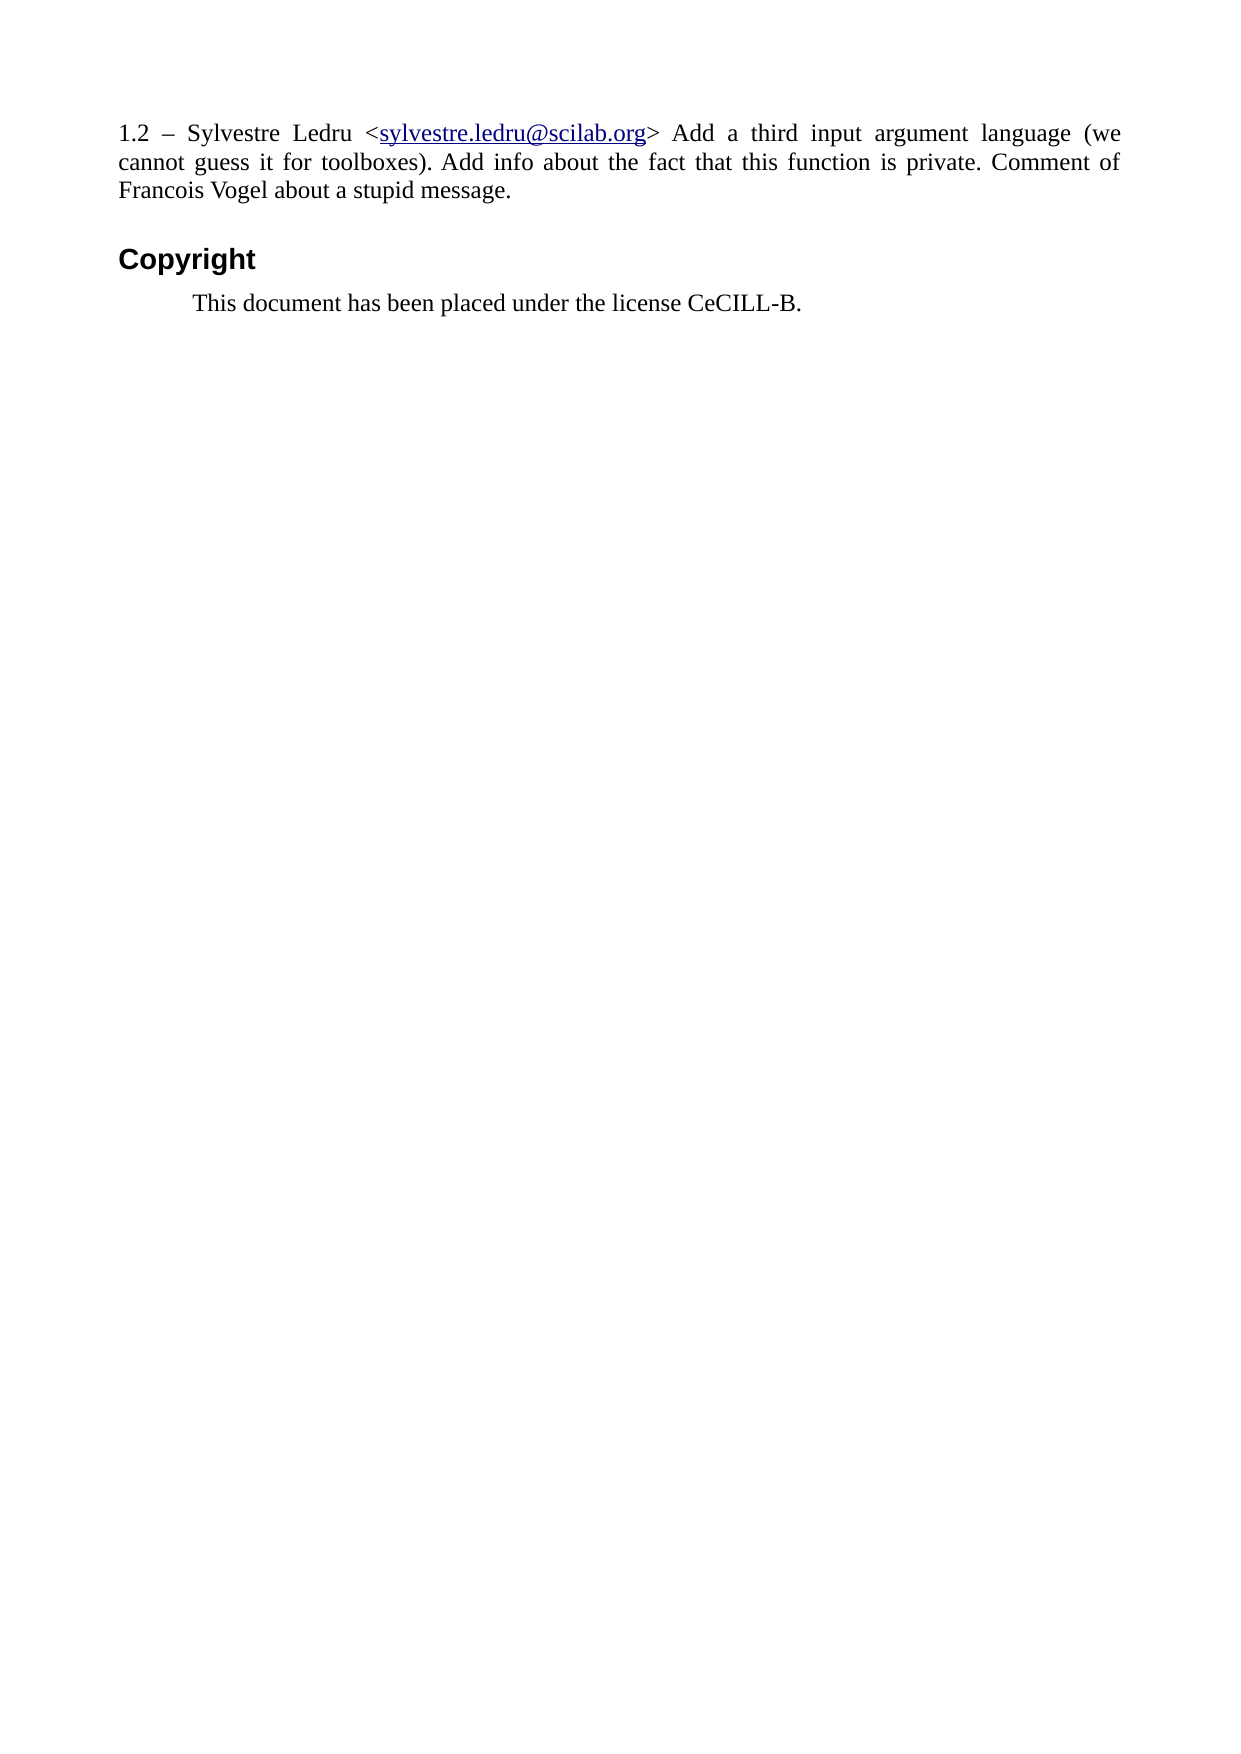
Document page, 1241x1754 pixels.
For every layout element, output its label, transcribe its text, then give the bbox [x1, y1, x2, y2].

subtitle Copyright [118, 242, 1122, 275]
text 1.2 – Sylvestre Ledru <sylvestre.ledru@scilab.org> Add a third input argument language (we cannot guess it for toolboxes). Add info about the fact that this function is private. Comment of Francois Vogel about a stupid message. [118, 118, 1122, 204]
text This document has been placed under the license CeCILL-B. [118, 288, 1122, 317]
